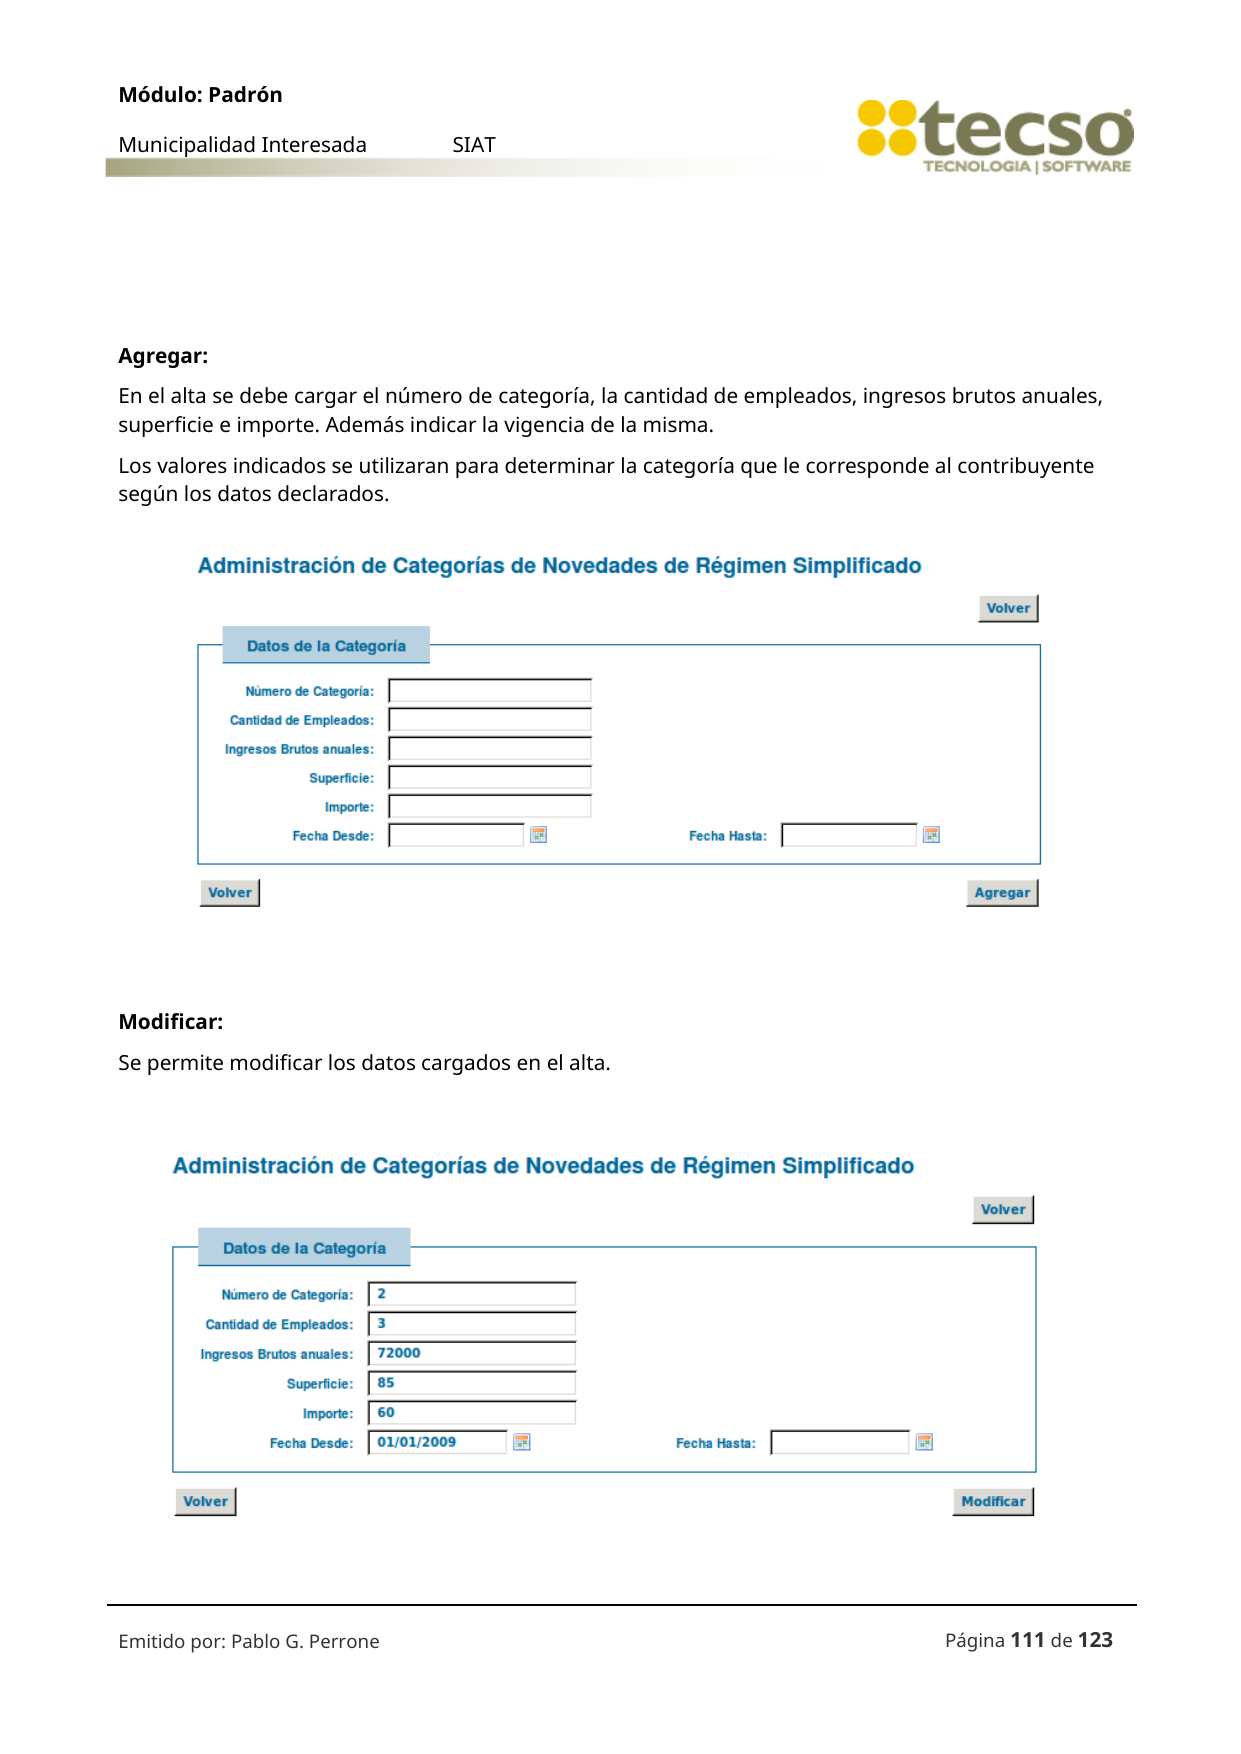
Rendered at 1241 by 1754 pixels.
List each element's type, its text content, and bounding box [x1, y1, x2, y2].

picture [105, 100, 1134, 177]
text Agregar: [118, 341, 1122, 369]
text Modificar: [118, 1007, 1122, 1035]
picture [183, 549, 1058, 925]
text Se permite modificar los datos cargados en el alta. [118, 1048, 1122, 1076]
text Los valores indicados se utilizaran para determinar la categoría que le corresponde al contribuyente según los datos declarados. [118, 451, 1122, 508]
text En el alta se debe cargar el número de categoría, la cantidad de empleados, ingresos brutos anuales, superficie e importe. Además indicar la vigencia de la misma. [118, 382, 1122, 438]
picture [160, 1146, 1053, 1531]
